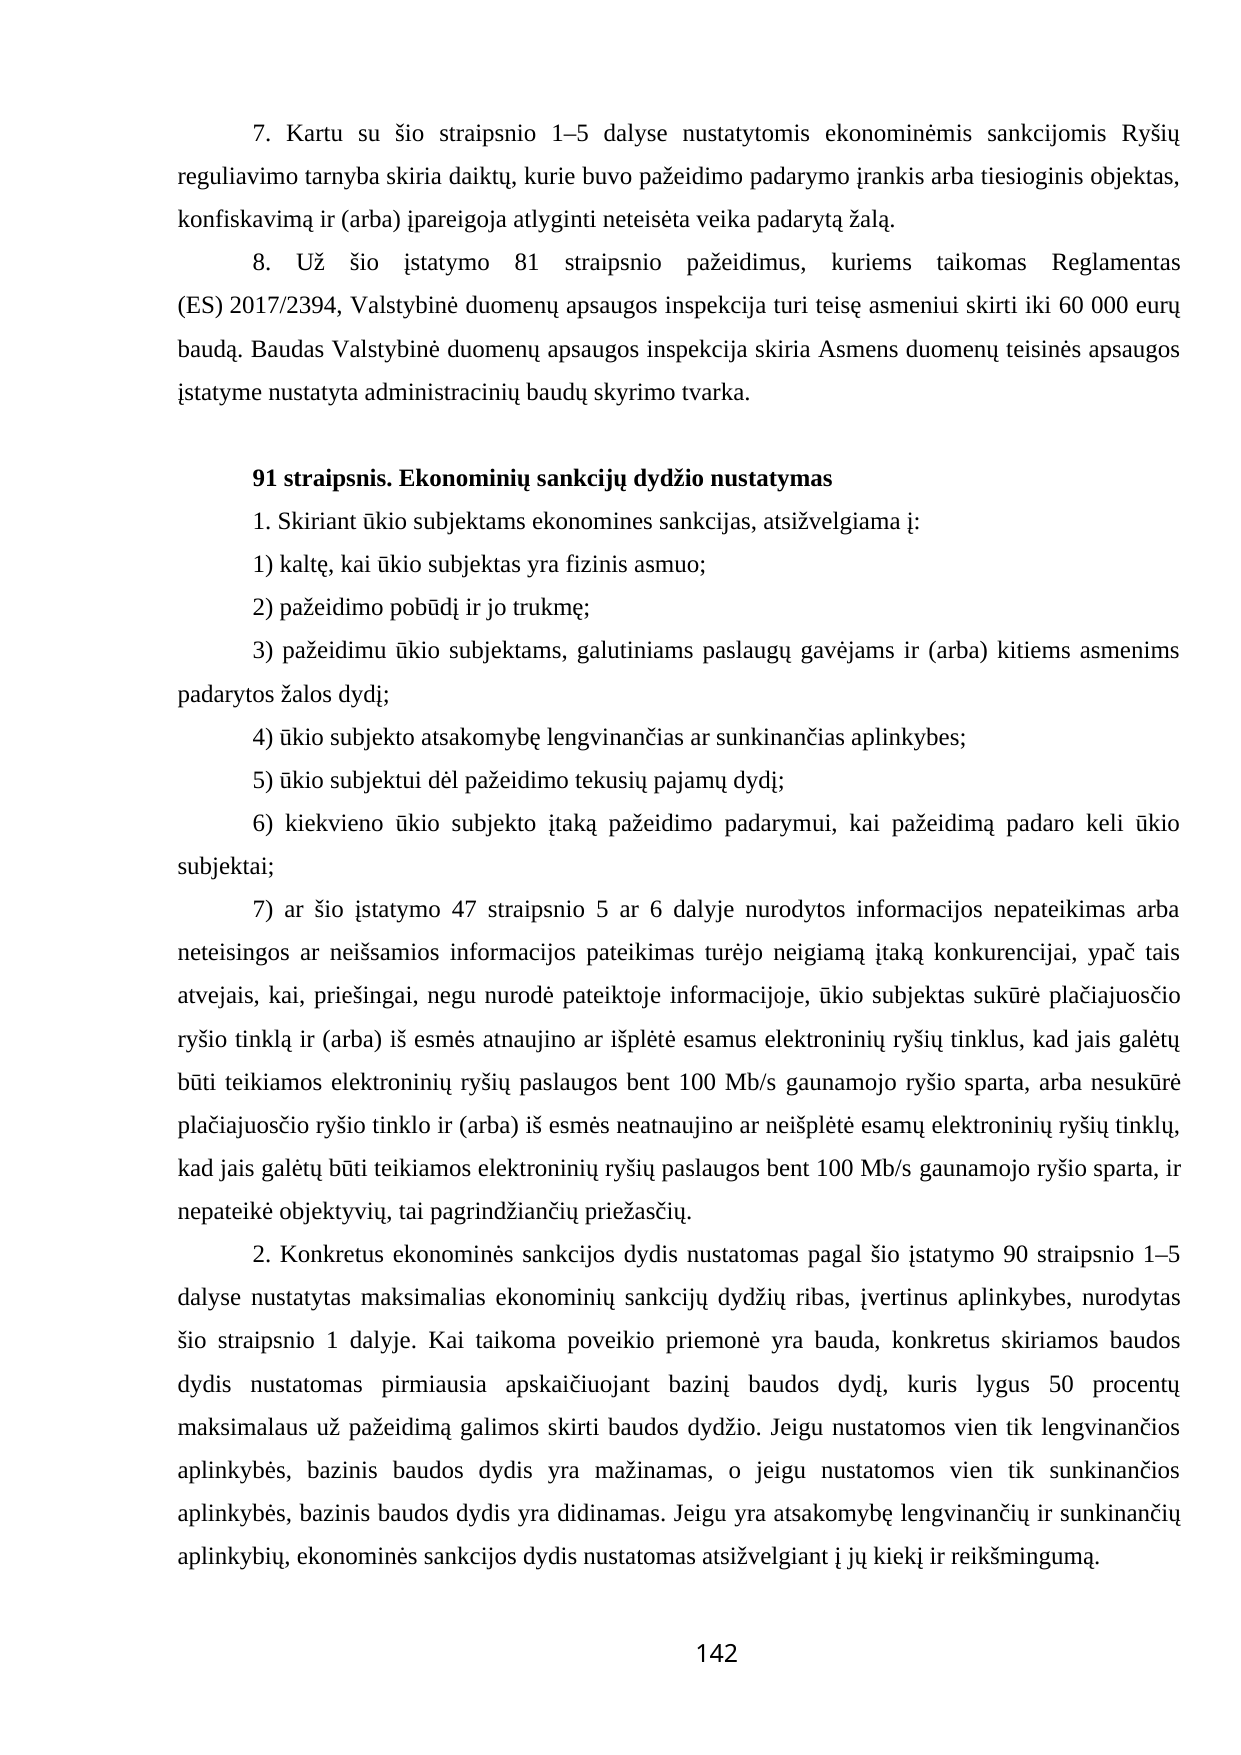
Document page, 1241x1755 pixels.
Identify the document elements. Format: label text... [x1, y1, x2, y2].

text 8. Už šio įstatymo 81 straipsnio pažeidimus, kuriems taikomas Reglamentas (ES) 2017/2394, Valstybinė duomenų apsaugos inspekcija turi teisę asmeniui skirti iki 60 000 eurų baudą. Baudas Valstybinė duomenų apsaugos inspekcija skiria Asmens duomenų teisinės apsaugos įstatyme nustatyta administracinių baudų skyrimo tvarka. [177, 247, 1181, 406]
text 91 straipsnis. Ekonominių sankcijų dydžio nustatymas [177, 463, 1181, 492]
text 2) pažeidimo pobūdį ir jo trukmę; [177, 592, 1181, 621]
text 7) ar šio įstatymo 47 straipsnio 5 ar 6 dalyje nurodytos informacijos nepateikimas arba neteisingos ar neišsamios informacijos pateikimas turėjo neigiamą įtaką konkurencijai, ypač tais atvejais, kai, priešingai, negu nurodė pateiktoje informacijoje, ūkio subjektas sukūrė plačiajuosčio ryšio tinklą ir (arba) iš esmės atnaujino ar išplėtė esamus elektroninių ryšių tinklus, kad jais galėtų būti teikiamos elektroninių ryšių paslaugos bent 100 Mb/s gaunamojo ryšio sparta, arba nesukūrė plačiajuosčio ryšio tinklo ir (arba) iš esmės neatnaujino ar neišplėtė esamų elektroninių ryšių tinklų, kad jais galėtų būti teikiamos elektroninių ryšių paslaugos bent 100 Mb/s gaunamojo ryšio sparta, ir nepateikė objektyvių, tai pagrindžiančių priežasčių. [177, 894, 1181, 1225]
text 3) pažeidimu ūkio subjektams, galutiniams paslaugų gavėjams ir (arba) kitiems asmenims padarytos žalos dydį; [177, 636, 1181, 707]
text 6) kiekvieno ūkio subjekto įtaką pažeidimo padarymui, kai pažeidimą padaro keli ūkio subjektai; [177, 808, 1181, 880]
text 7. Kartu su šio straipsnio 1–5 dalyse nustatytomis ekonominėmis sankcijomis Ryšių reguliavimo tarnyba skiria daiktų, kurie buvo pažeidimo padarymo įrankis arba tiesioginis objektas, konfiskavimą ir (arba) įpareigoja atlyginti neteisėta veika padarytą žalą. [177, 118, 1181, 233]
text 5) ūkio subjektui dėl pažeidimo tekusių pajamų dydį; [177, 765, 1181, 794]
text 2. Konkretus ekonominės sankcijos dydis nustatomas pagal šio įstatymo 90 straipsnio 1–5 dalyse nustatytas maksimalias ekonominių sankcijų dydžių ribas, įvertinus aplinkybes, nurodytas šio straipsnio 1 dalyje. Kai taikoma poveikio priemonė yra bauda, konkretus skiriamos baudos dydis nustatomas pirmiausia apskaičiuojant bazinį baudos dydį, kuris lygus 50 procentų maksimalaus už pažeidimą galimos skirti baudos dydžio. Jeigu nustatomos vien tik lengvinančios aplinkybės, bazinis baudos dydis yra mažinamas, o jeigu nustatomos vien tik sunkinančios aplinkybės, bazinis baudos dydis yra didinamas. Jeigu yra atsakomybę lengvinančių ir sunkinančių aplinkybių, ekonominės sankcijos dydis nustatomas atsižvelgiant į jų kiekį ir reikšmingumą. [177, 1239, 1181, 1570]
text 1. Skiriant ūkio subjektams ekonomines sankcijas, atsižvelgiama į: [177, 506, 1181, 535]
text 1) kaltę, kai ūkio subjektas yra fizinis asmuo; [177, 549, 1181, 578]
text 4) ūkio subjekto atsakomybę lengvinančias ar sunkinančias aplinkybes; [177, 722, 1181, 751]
